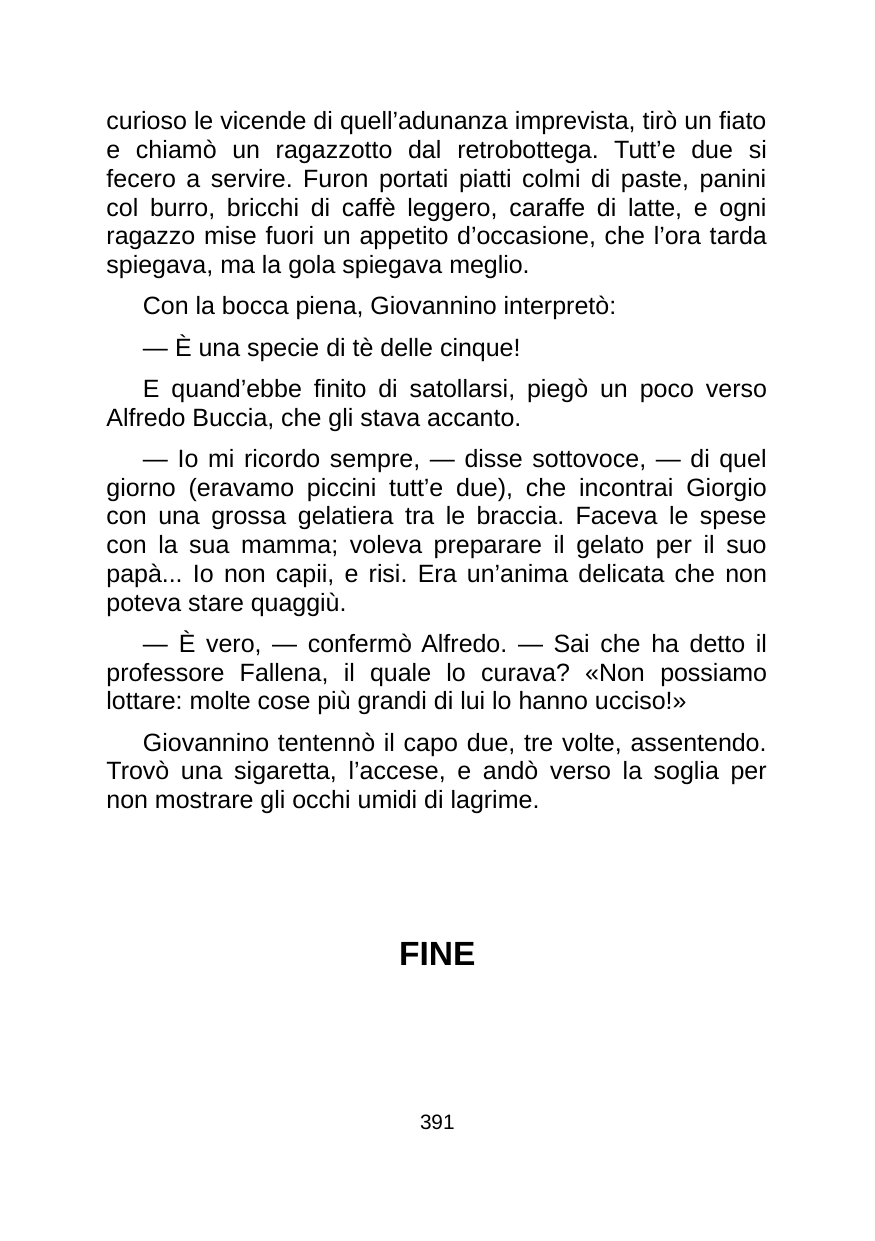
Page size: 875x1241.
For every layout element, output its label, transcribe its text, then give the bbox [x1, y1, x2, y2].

text — È una specie di tè delle cinque! [106, 332, 768, 361]
text Con la bocca piena, Giovannino interpretò: [106, 291, 768, 320]
text — È vero, — confermò Alfredo. — Sai che ha detto il professore Fallena, il quale lo curava? «Non possiamo lottare: molte cose più grandi di lui lo hanno ucciso!» [106, 629, 768, 715]
text — Io mi ricordo sempre, — disse sottovoce, — di quel giorno (eravamo piccini tutt’e due), che incontrai Giorgio con una grossa gelatiera tra le braccia. Faceva le spese con la sua mamma; voleva preparare il gelato per il suo papà... Io non capii, e risi. Era un’anima delicata che non poteva stare quaggiù. [106, 444, 768, 616]
subtitle FINE [106, 934, 768, 972]
text Giovannino tentennò il capo due, tre volte, assentendo. Trovò una sigaretta, l’accese, e andò verso la soglia per non mostrare gli occhi umidi di lagrime. [106, 727, 768, 814]
text curioso le vicende di quell’adunanza imprevista, tirò un fiato e chiamò un ragazzotto dal retrobottega. Tutt’e due si fecero a servire. Furon portati piatti colmi di paste, panini col burro, bricchi di caffè leggero, caraffe di latte, e ogni ragazzo mise fuori un appetito d’occasione, che l’ora tarda spiegava, ma la gola spiegava meglio. [106, 106, 768, 279]
text E quand’ebbe finito di satollarsi, piegò un poco verso Alfredo Buccia, che gli stava accanto. [106, 374, 768, 431]
